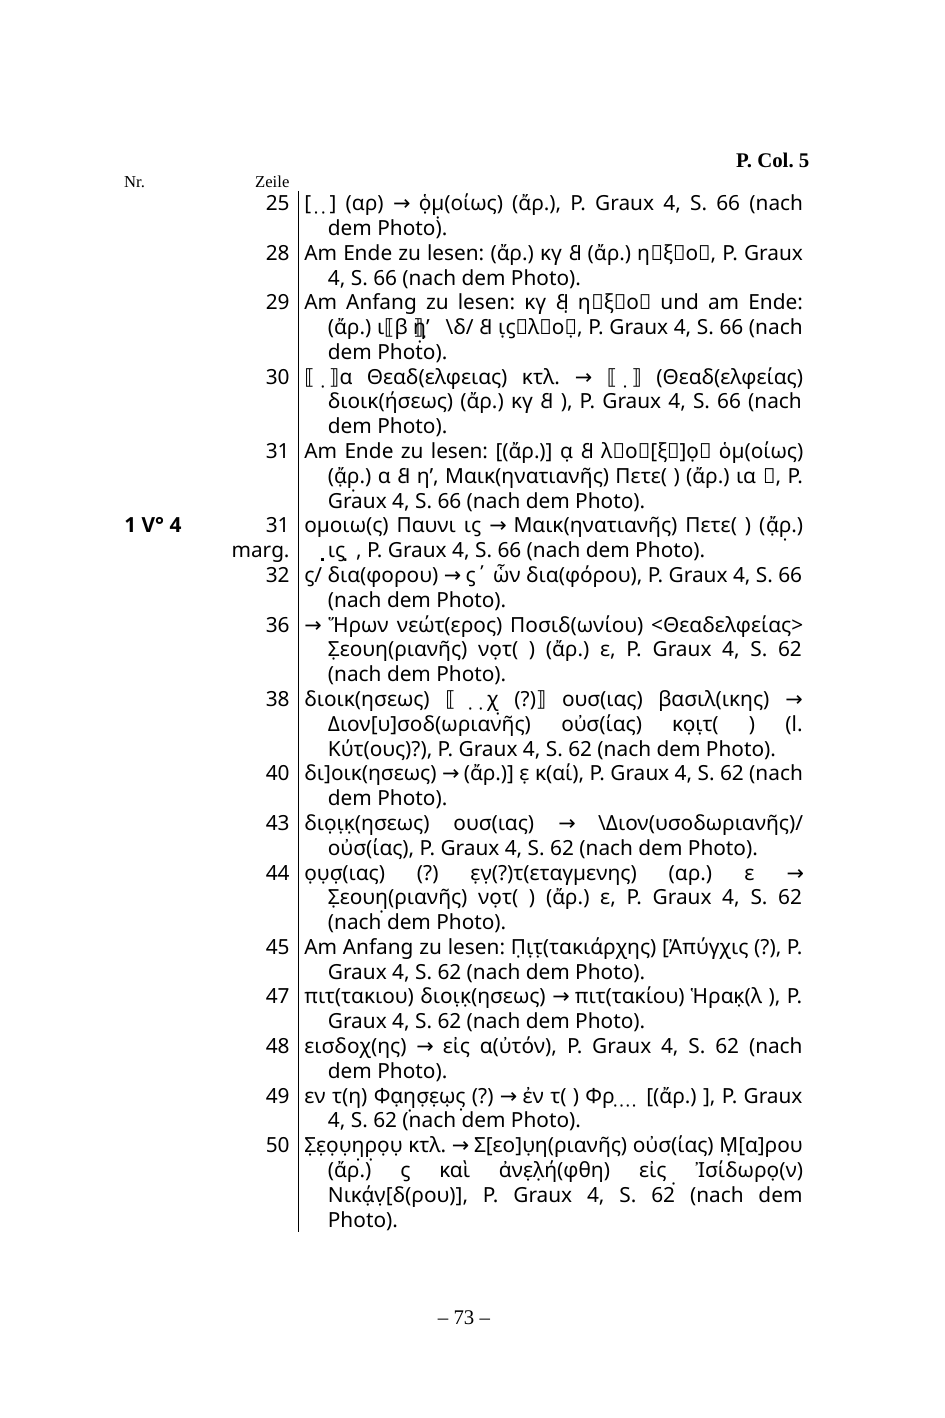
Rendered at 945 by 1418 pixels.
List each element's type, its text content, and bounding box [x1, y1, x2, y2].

table_cell 1 V° 4 [118, 513, 207, 563]
table_cell 49 [118, 1083, 298, 1133]
table_cell 36 [118, 612, 298, 687]
table_cell δι]οικ(ησεως) → (ἄρ.)] ε̣ κ(αί), P. Graux 4, S. 62 (nach dem Photo). [299, 761, 809, 811]
table_cell 44 [118, 860, 298, 934]
table_cell 30 [118, 364, 298, 439]
table_cell Σ̣ε̣ο̣υ̣η̣ρ̣ο̣υ̣ κτλ. → Σ[εο]υ̣η(ριανῆς) οὐσ(ίας) Μ̣[α]ρου (ἄρ.) ϛ καὶ ἀνε̣λ̣ή(φθη) εἰς̣ Ἰσίδωρο̣(ν) Νικά̣ν̣[δ(ρου)], P. Graux 4, S. 62 (nach dem Photo). [299, 1133, 809, 1232]
table_cell Am Ende zu lesen: (ἄρ.) κγ 𐅸 (ἄρ.) ηξο, P. Graux 4, S. 66 (nach dem Photo). [299, 240, 809, 290]
table_cell 43 [118, 811, 298, 860]
table_cell [ ̣ ̣] (αρ) → ὁ̣μ̣(οίως) (ἄρ.), P. Graux 4, S. 66 (nach dem Photo). [299, 191, 809, 240]
table_cell 32 [118, 563, 298, 612]
table_cell πιτ(τακιου) διοι̣κ̣(ησεως) → πιτ(τακίου) Ἡρακ̣(λ ), P. Graux 4, S. 62 (nach dem Photo). [299, 984, 809, 1034]
table_cell ομοιω(ς) Παυνι ιϛ → Μαικ(ηνατιανῆς) Πετε( ) (ἄ̣ρ̣.) ιϛ ̣ , P. Graux 4, S. 66 (nach dem Photo). [299, 513, 809, 563]
table_cell 31 marg. [207, 513, 298, 563]
table_cell 38 [118, 687, 298, 761]
table_cell → Ἥρων νεώτ(ερος) Ποσιδ(ωνίου) <Θεαδελφείας> Σ̣εουη(ριανῆς) νο̣τ( ) (ἄρ.) ε, P. Graux 4, S. 62 (nach dem Photo). [299, 612, 809, 687]
table_cell εν τ(η) Φα̣η̣σ̣ε̣ω̣ς̣ (?) → ἐν τ( ) Φρ ̣ ̣ ̣ ̣ [(ἄρ.) ], P. Graux 4, S. 62 (nach dem Photo). [299, 1083, 809, 1133]
table_cell Am Anfang zu lesen: κγ 𐅸̣ ηξο und am Ende: (ἄρ.) ι⟦β η̣’⟧ \δ/ 𐅸 ι̣ϛλο̣, P. Graux 4, S. 66 (nach dem Photo). [299, 290, 809, 364]
table_cell ϛ/ δια(φορου) → ϛ´ ὧν δια(φόρου), P. Graux 4, S. 66 (nach dem Photo). [299, 563, 809, 612]
table_cell 45 [118, 935, 298, 984]
table_cell 29 [118, 290, 298, 364]
table_cell 28 [118, 240, 298, 290]
table_cell Am Ende zu lesen: [(ἄρ.)] α̣ 𐅸 λο[ξ]ο̣ ὁμ(οίως) (ἄ̣ρ̣.) α 𐅸 η’, Μαικ(ηνατιανῆς) Πετε( ) (ἄρ.) ια , P. Graux 4, S. 66 (nach dem Photo). [299, 439, 809, 513]
table_cell 40 [118, 761, 298, 811]
table_cell 25 [118, 191, 298, 240]
table_cell 50 [118, 1133, 298, 1232]
table_cell διο̣ι̣κ̣(ησεως) ουσ(ιας) → \Διον(υσοδωριανῆς)/ οὐσ(ίας), P. Graux 4, S. 62 (nach dem Photo). [299, 811, 809, 860]
table_cell 47 [118, 984, 298, 1034]
table_cell ⟦ ̣⟧α Θεαδ(ελφειας) κτλ. → ⟦ ̣⟧ (Θεαδ(ελφείας) διοικ(ήσεως) (ἄρ.) κγ 𐅸 ), P. Graux 4, S. 66 (nach dem Photo). [299, 364, 809, 439]
table_cell Am Anfang zu lesen: Π̣ι̣τ̣(τακιάρχης) [Ἀπύγχις (?), P. Graux 4, S. 62 (nach dem Photo). [299, 935, 809, 984]
table_cell ο̣υ̣σ̣(ιας) (?) ε̣ν̣(?)τ(εταγμενης) (αρ.) ε → Σ̣εουη̣(ριανῆς) νο̣τ( ) (ἄρ.) ε, P. Graux 4, S. 62 (nach dem Photo). [299, 860, 809, 934]
table_cell εισδοχ(ης) → εἰς α(ὐτόν), P. Graux 4, S. 62 (nach dem Photo). [299, 1034, 809, 1083]
table_cell 31 [118, 439, 298, 513]
table_cell 48 [118, 1034, 298, 1083]
table_cell διοικ(ησεως) ⟦ ̣ ̣χ̣ (?)⟧ ουσ(ιας) βασιλ(ικης) → Διον[υ]σοδ(ωριανῆς) οὐσ(ίας) κο̣ι̣τ( ) (l. Κύτ(ους)?), P. Graux 4, S. 62 (nach dem Photo). [299, 687, 809, 761]
